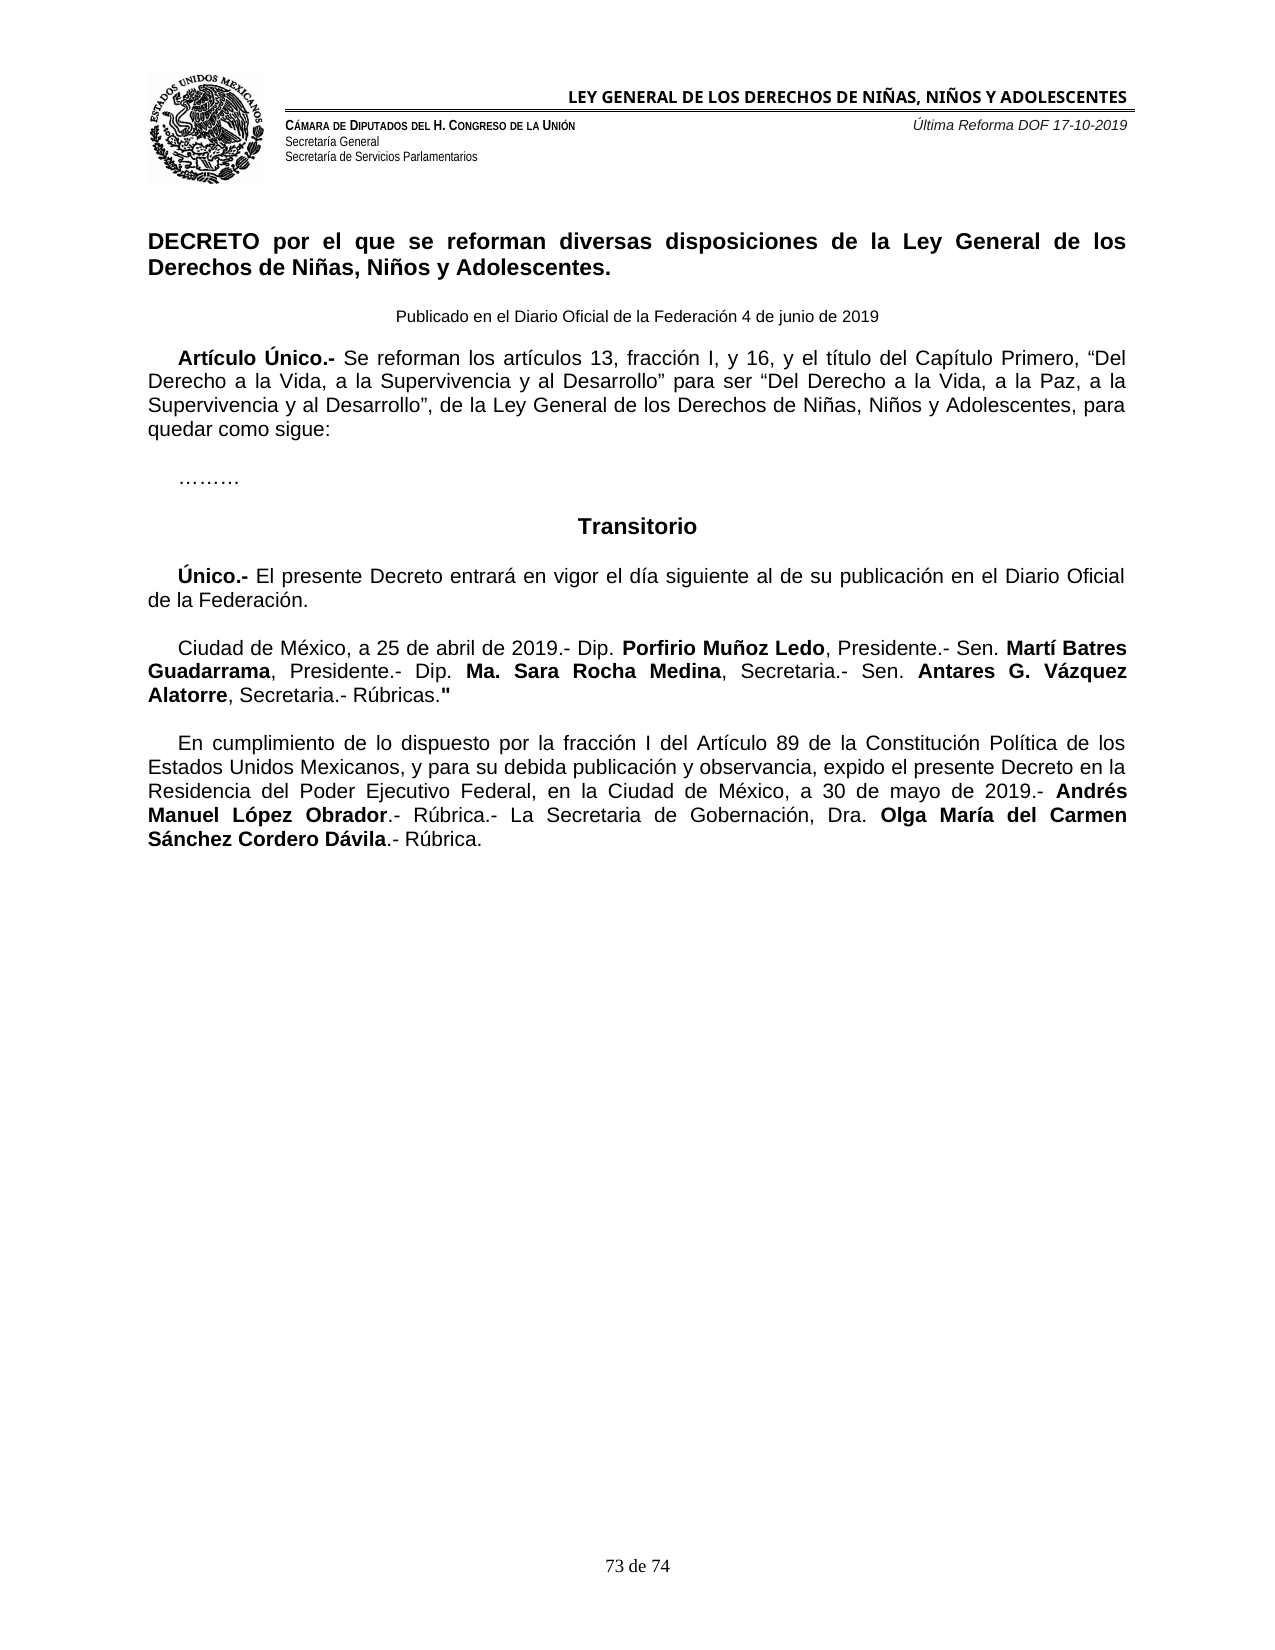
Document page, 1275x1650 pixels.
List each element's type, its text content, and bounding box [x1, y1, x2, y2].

text DECRETO por el que se reforman diversas disposiciones de la Ley General de los Derechos de Niñas, Niños y Adolescentes. [148, 228, 1127, 281]
text Transitorio [148, 513, 1127, 539]
text Artículo Único.- Se reforman los artículos 13, fracción I, y 16, y el título del Capítulo Primero, “Del Derecho a la Vida, a la Supervivencia y al Desarrollo” para ser “Del Derecho a la Vida, a la Paz, a la Supervivencia y al Desarrollo”, de la Ley General de los Derechos de Niñas, Niños y Adolescentes, para quedar como sigue: [148, 345, 1127, 441]
text Único.- El presente Decreto entrará en vigor el día siguiente al de su publicación en el Diario Oficial de la Federación. [148, 563, 1127, 611]
text Publicado en el Diario Oficial de la Federación 4 de junio de 2019 [148, 307, 1127, 326]
text En cumplimiento de lo dispuesto por la fracción I del Artículo 89 de la Constitución Política de los Estados Unidos Mexicanos, y para su debida publicación y observancia, expido el presente Decreto en la Residencia del Poder Ejecutivo Federal, en la Ciudad de México, a 30 de mayo de 2019.- Andrés Manuel López Obrador.- Rúbrica.- La Secretaria de Gobernación, Dra. Olga María del Carmen Sánchez Cordero Dávila.- Rúbrica. [148, 731, 1127, 851]
text ……… [148, 465, 1127, 489]
text Ciudad de México, a 25 de abril de 2019.- Dip. Porfirio Muñoz Ledo, Presidente.- Sen. Martí Batres Guadarrama, Presidente.- Dip. Ma. Sara Rocha Medina, Secretaria.- Sen. Antares G. Vázquez Alatorre, Secretaria.- Rúbricas." [148, 635, 1127, 707]
